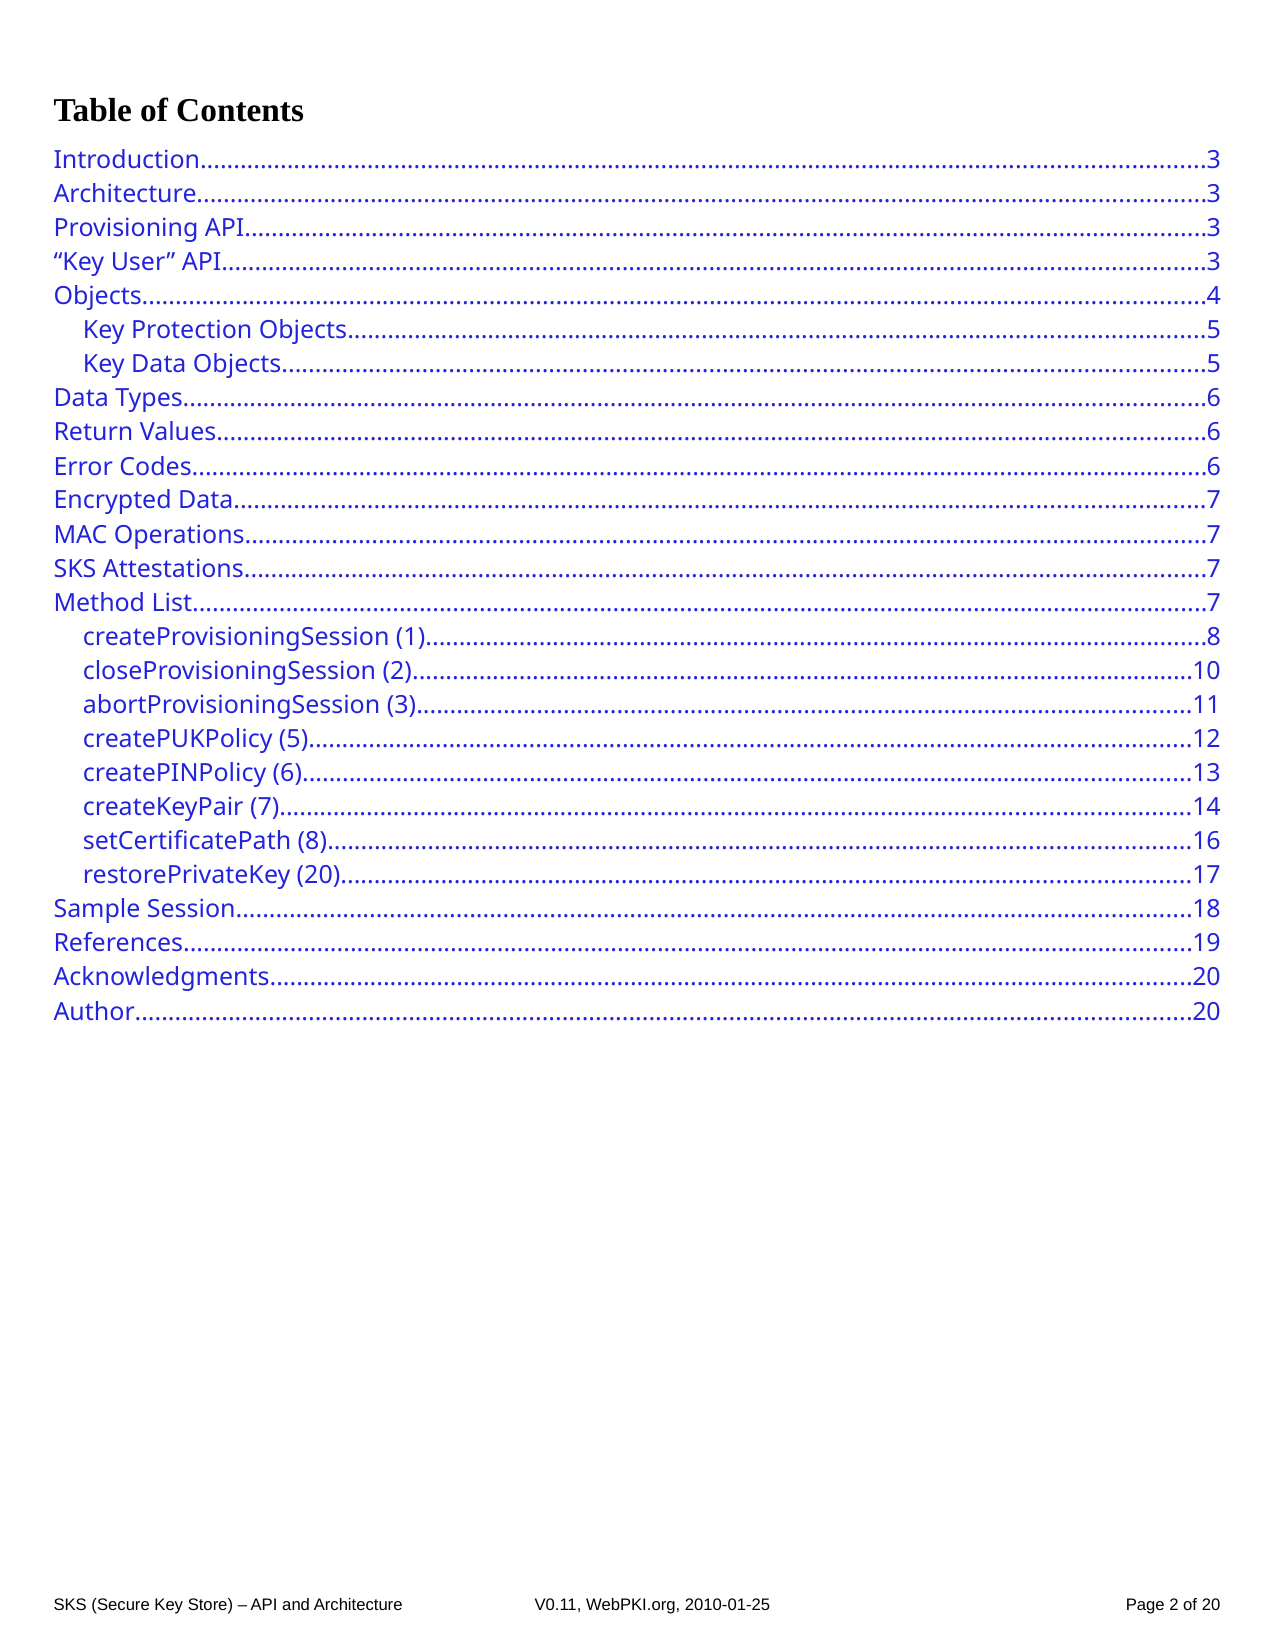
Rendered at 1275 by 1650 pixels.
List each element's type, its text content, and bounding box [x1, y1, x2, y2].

text setCertificatePath (8) 16 [83, 823, 1221, 857]
text Author 20 [53, 993, 1221, 1027]
text Encrypted Data 7 [53, 482, 1221, 516]
text Method List 7 [53, 584, 1221, 618]
text closeProvisioningSession (2) 10 [83, 652, 1221, 687]
text MAC Operations 7 [53, 516, 1221, 550]
text createPINPolicy (6) 13 [83, 755, 1221, 789]
text restorePrivateKey (20) 17 [83, 857, 1221, 891]
text Return Values 6 [53, 414, 1221, 448]
text Key Data Objects 5 [83, 346, 1221, 380]
text Acknowledgments 20 [53, 959, 1221, 993]
text Data Types 6 [53, 380, 1221, 414]
text Key Protection Objects 5 [83, 312, 1221, 346]
text Architecture 3 [53, 176, 1221, 210]
text Introduction 3 [53, 142, 1221, 176]
text abortProvisioningSession (3) 11 [83, 687, 1221, 721]
text References 19 [53, 925, 1221, 959]
text Error Codes 6 [53, 448, 1221, 482]
text Sample Session 18 [53, 891, 1221, 925]
text “Key User” API 3 [53, 244, 1221, 278]
text SKS Attestations 7 [53, 550, 1221, 584]
text createKeyPair (7) 14 [83, 789, 1221, 823]
text createPUKPolicy (5) 12 [83, 721, 1221, 755]
text Provisioning API 3 [53, 210, 1221, 244]
text createProvisioningSession (1) 8 [83, 618, 1221, 652]
text Objects 4 [53, 278, 1221, 312]
subtitle Table of Contents [53, 91, 1221, 129]
